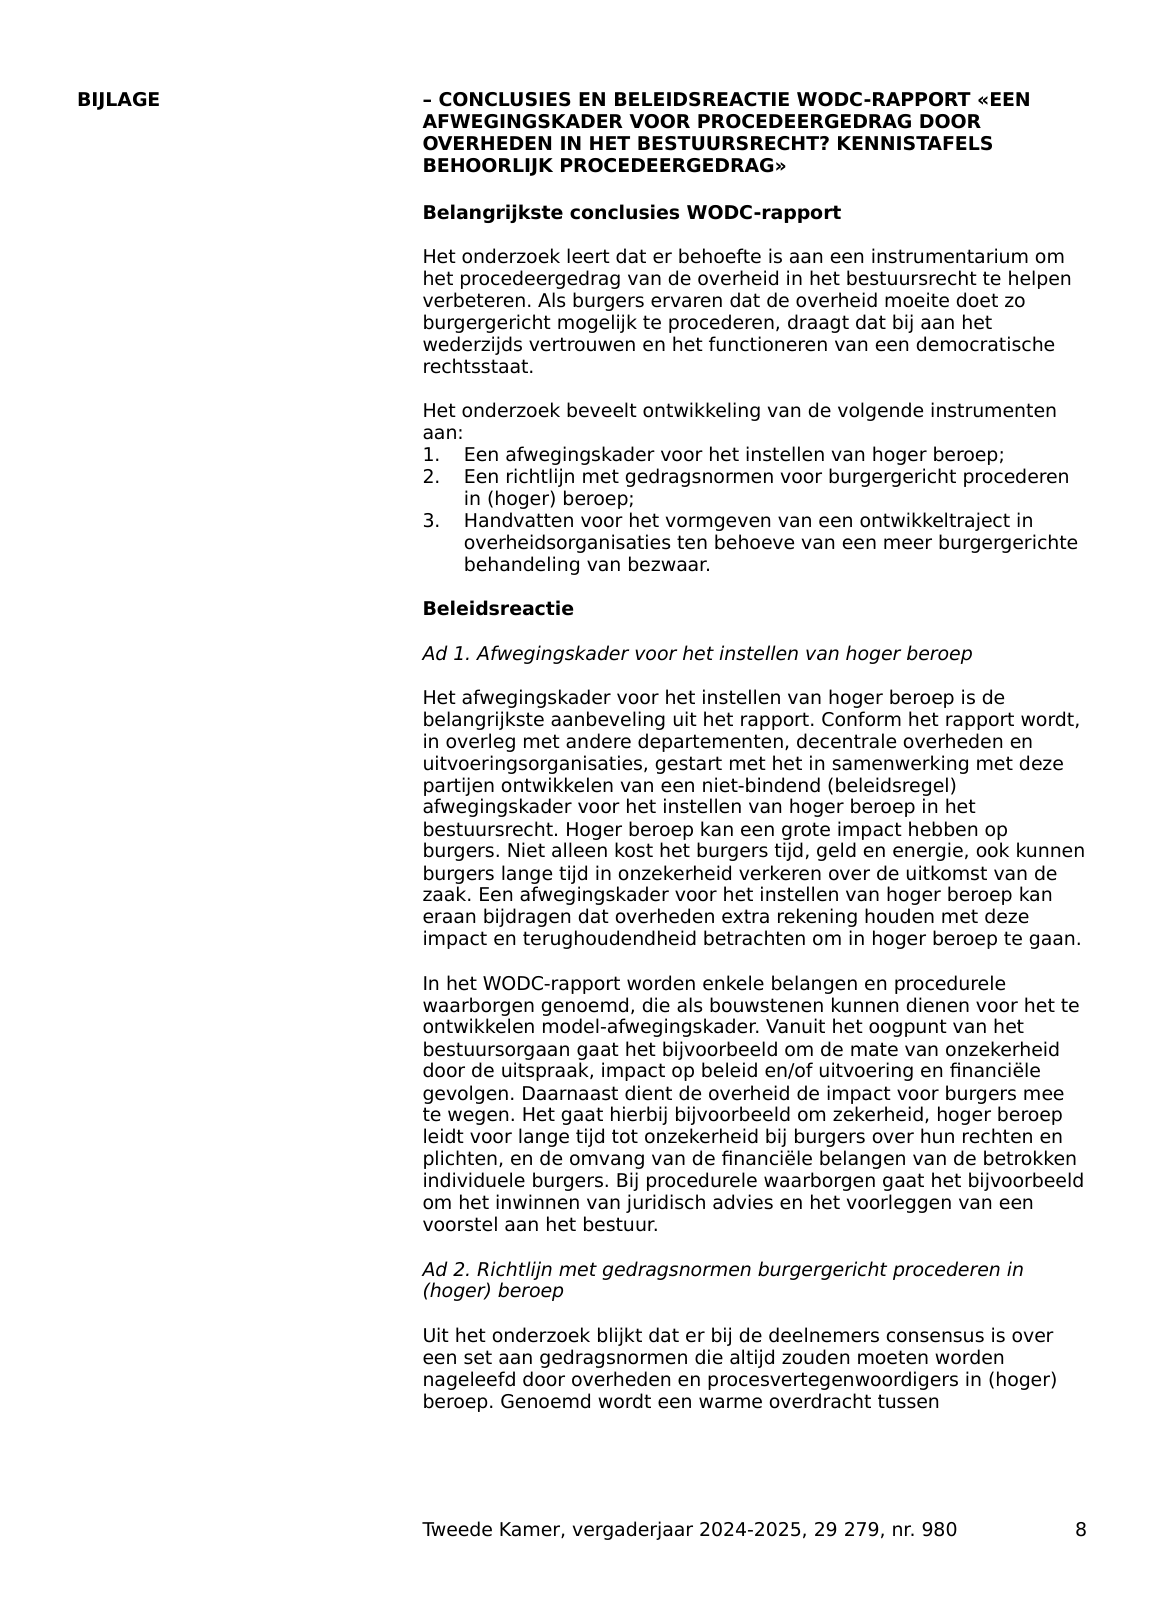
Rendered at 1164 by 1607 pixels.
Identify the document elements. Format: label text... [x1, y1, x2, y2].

text 3. Handvatten voor het vormgeven van een ontwikkeltraject in overheidsorganisaties ten behoeve van een meer burgergerichte behandeling van bezwaar. [422, 510, 1087, 576]
subtitle Ad 1. Afwegingskader voor het instellen van hoger beroep [422, 642, 1087, 664]
text Het onderzoek leert dat er behoefte is aan een instrumentarium om het procedeergedrag van de overheid in het bestuursrecht te helpen verbeteren. Als burgers ervaren dat de overheid moeite doet zo burgergericht mogelijk te procederen, draagt dat bij aan het wederzijds vertrouwen en het functioneren van een democratische rechtsstaat. [422, 246, 1087, 378]
subtitle Ad 2. Richtlijn met gedragsnormen burgergericht procederen in (hoger) beroep [422, 1258, 1087, 1302]
subtitle BIJLAGE – CONCLUSIES EN BELEIDSREACTIE WODC-RAPPORT «EEN AFWEGINGSKADER VOOR PROCEDEERGEDRAG DOOR OVERHEDEN IN HET BESTUURSRECHT? KENNISTAFELS BEHOORLIJK PROCEDEERGEDRAG» [77, 89, 1087, 177]
text Het afwegingskader voor het instellen van hoger beroep is de belangrijkste aanbeveling uit het rapport. Conform het rapport wordt, in overleg met andere departementen, decentrale overheden en uitvoeringsorganisaties, gestart met het in samenwerking met deze partijen ontwikkelen van een niet-bindend (beleidsregel) afwegingskader voor het instellen van hoger beroep in het bestuursrecht. Hoger beroep kan een grote impact hebben op burgers. Niet alleen kost het burgers tijd, geld en energie, ook kunnen burgers lange tijd in onzekerheid verkeren over de uitkomst van de zaak. Een afwegingskader voor het instellen van hoger beroep kan eraan bijdragen dat overheden extra rekening houden met deze impact en terughoudendheid betrachten om in hoger beroep te gaan. [422, 687, 1087, 950]
text 1. Een afwegingskader voor het instellen van hoger beroep; [422, 444, 1087, 466]
subtitle Beleidsreactie [422, 598, 1087, 620]
text 2. Een richtlijn met gedragsnormen voor burgergericht procederen in (hoger) beroep; [422, 466, 1087, 510]
text Uit het onderzoek blijkt dat er bij de deelnemers consensus is over een set aan gedragsnormen die altijd zouden moeten worden nageleefd door overheden en procesvertegenwoordigers in (hoger) beroep. Genoemd wordt een warme overdracht tussen [422, 1324, 1087, 1412]
subtitle Belangrijkste conclusies WODC-rapport [422, 202, 1087, 224]
text In het WODC-rapport worden enkele belangen en procedurele waarborgen genoemd, die als bouwstenen kunnen dienen voor het te ontwikkelen model-afwegingskader. Vanuit het oogpunt van het bestuursorgaan gaat het bijvoorbeeld om de mate van onzekerheid door de uitspraak, impact op beleid en/of uitvoering en financiële gevolgen. Daarnaast dient de overheid de impact voor burgers mee te wegen. Het gaat hierbij bijvoorbeeld om zekerheid, hoger beroep leidt voor lange tijd tot onzekerheid bij burgers over hun rechten en plichten, en de omvang van de financiële belangen van de betrokken individuele burgers. Bij procedurele waarborgen gaat het bijvoorbeeld om het inwinnen van juridisch advies en het voorleggen van een voorstel aan het bestuur. [422, 972, 1087, 1236]
text Het onderzoek beveelt ontwikkeling van de volgende instrumenten aan: [422, 400, 1087, 444]
